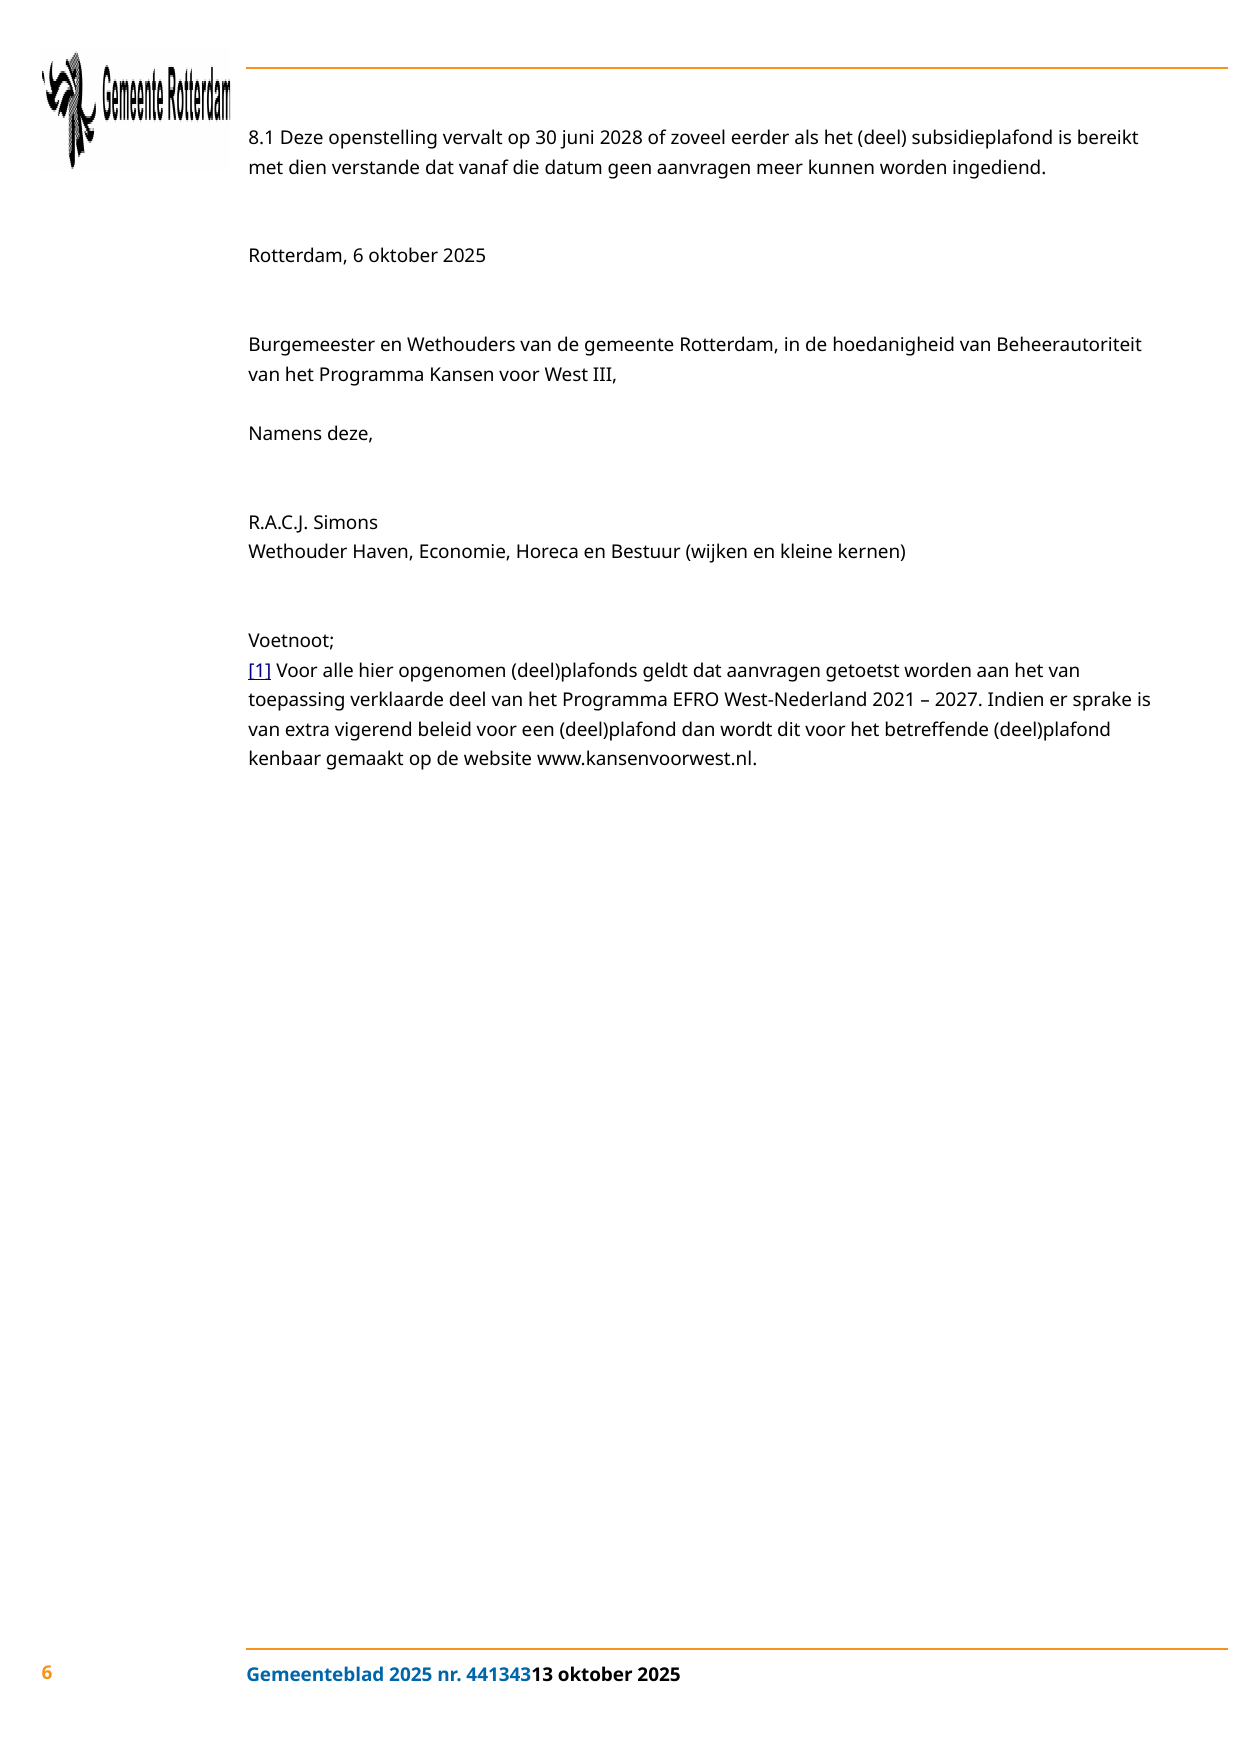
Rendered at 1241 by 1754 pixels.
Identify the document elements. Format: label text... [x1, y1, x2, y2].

text Voetnoot; [248, 627, 1152, 653]
picture [41, 47, 231, 172]
text Wethouder Haven, Economie, Horeca en Bestuur (wijken en kleine kernen) [248, 538, 1152, 564]
text Namens deze, [248, 420, 1152, 446]
text 8.1 Deze openstelling vervalt op 30 juni 2028 of zoveel eerder als het (deel) subsidieplafond is bereikt met dien verstande dat vanaf die datum geen aanvragen meer kunnen worden ingediend. [248, 124, 1152, 180]
text Burgemeester en Wethouders van de gemeente Rotterdam, in de hoedanigheid van Beheerautoriteit van het Programma Kansen voor West III, [248, 331, 1152, 387]
text [1] Voor alle hier opgenomen (deel)plafonds geldt dat aanvragen getoetst worden aan het van toepassing verklaarde deel van het Programma EFRO West-Nederland 2021 – 2027. Indien er sprake is van extra vigerend beleid voor een (deel)plafond dan wordt dit voor het betreffende (deel)plafond kenbaar gemaakt op de website www.kansenvoorwest.nl. [248, 657, 1152, 771]
text R.A.C.J. Simons [248, 509, 1152, 535]
text Rotterdam, 6 oktober 2025 [248, 243, 1152, 268]
